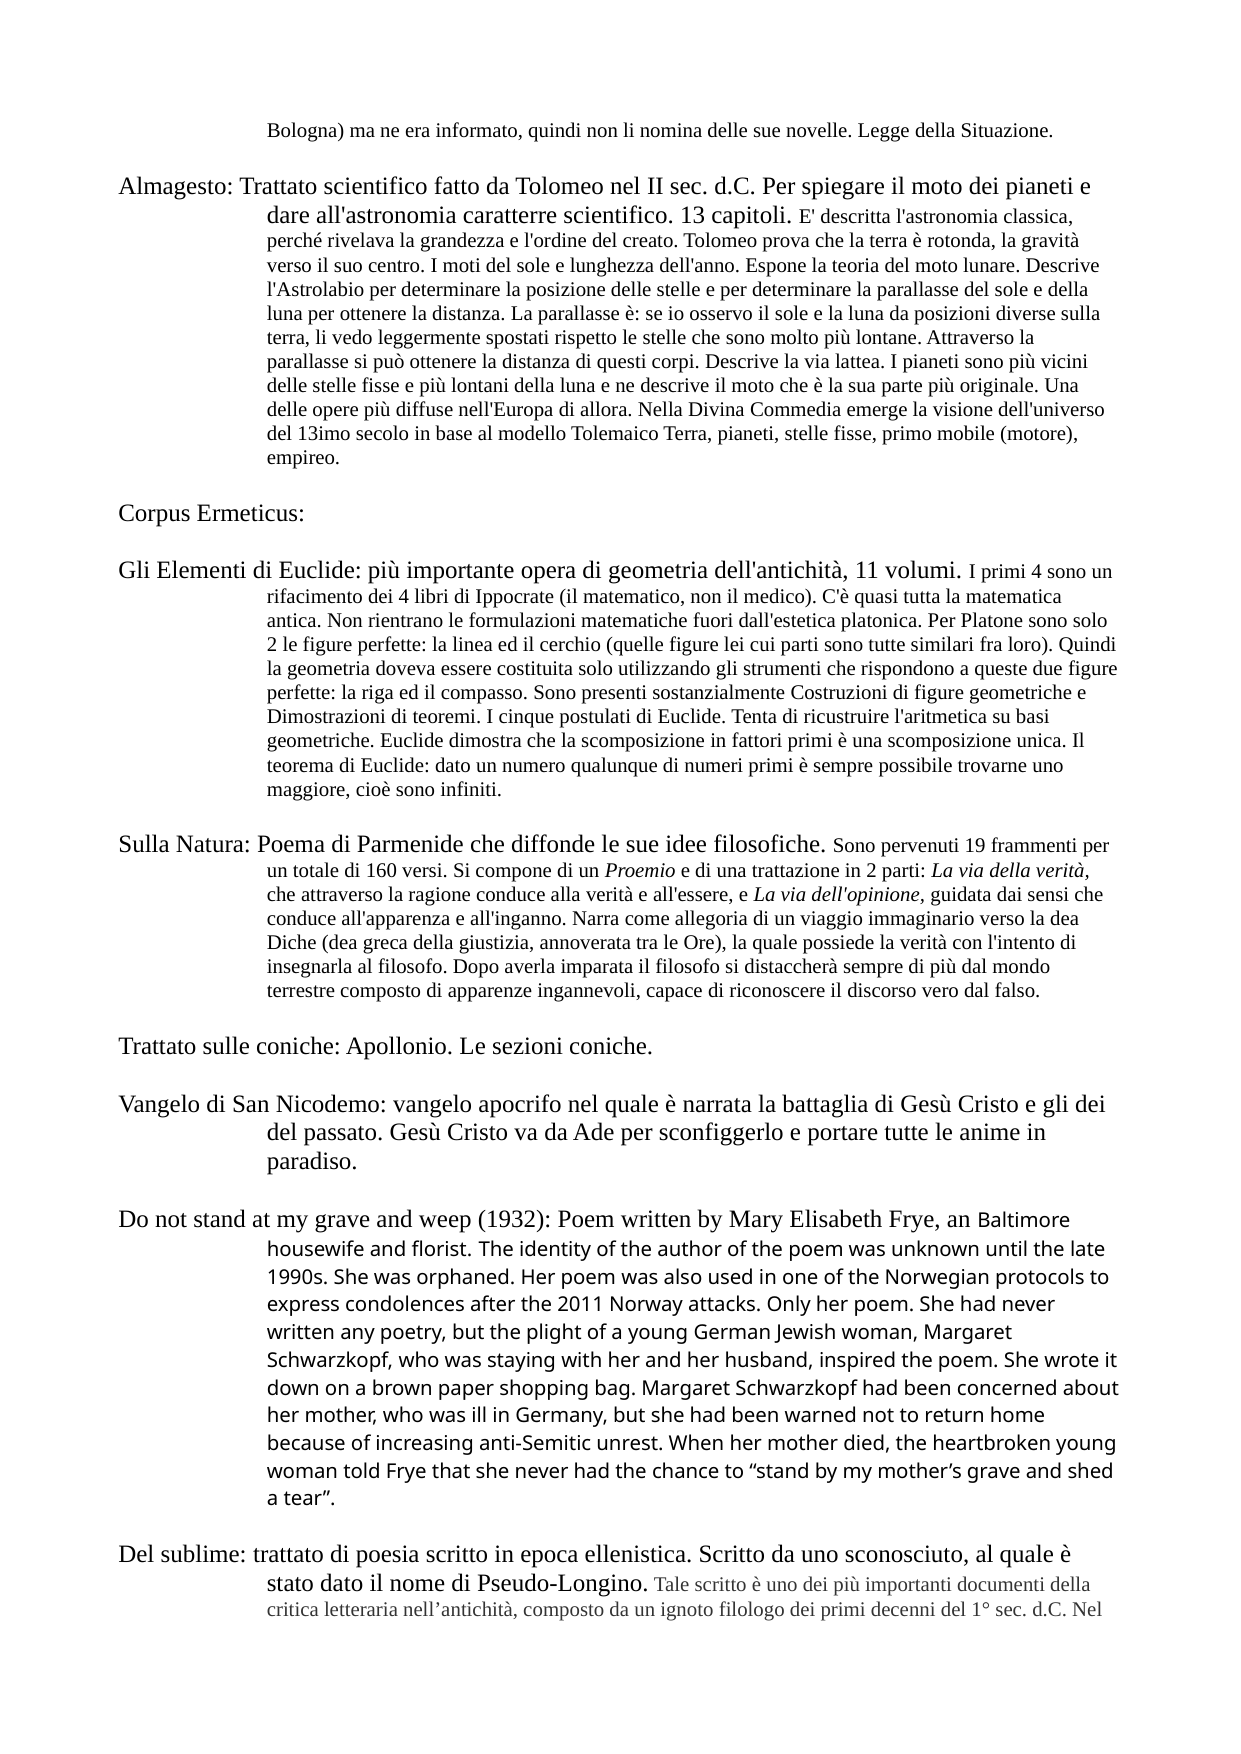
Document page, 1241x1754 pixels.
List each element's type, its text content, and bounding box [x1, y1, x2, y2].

text Almagesto: Trattato scientifico fatto da Tolomeo nel II sec. d.C. Per spiegare il moto dei pianeti e dare all'astronomia caratterre scientifico. 13 capitoli. E' descritta l'astronomia classica, perché rivelava la grandezza e l'ordine del creato. Tolomeo prova che la terra è rotonda, la gravità verso il suo centro. I moti del sole e lunghezza dell'anno. Espone la teoria del moto lunare. Descrive l'Astrolabio per determinare la posizione delle stelle e per determinare la parallasse del sole e della luna per ottenere la distanza. La parallasse è: se io osservo il sole e la luna da posizioni diverse sulla terra, li vedo leggermente spostati rispetto le stelle che sono molto più lontane. Attraverso la parallasse si può ottenere la distanza di questi corpi. Descrive la via lattea. I pianeti sono più vicini delle stelle fisse e più lontani della luna e ne descrive il moto che è la sua parte più originale. Una delle opere più diffuse nell'Europa di allora. Nella Divina Commedia emerge la visione dell'universo del 13imo secolo in base al modello Tolemaico Terra, pianeti, stelle fisse, primo mobile (motore), empireo. [118, 171, 1122, 469]
text Vangelo di San Nicodemo: vangelo apocrifo nel quale è narrata la battaglia di Gesù Cristo e gli dei del passato. Gesù Cristo va da Ade per sconfiggerlo e portare tutte le anime in paradiso. [118, 1089, 1122, 1175]
text Do not stand at my grave and weep (1932): Poem written by Mary Elisabeth Frye, an Baltimore housewife and florist. The identity of the author of the poem was unknown until the late 1990s. She was orphaned. Her poem was also used in one of the Norwegian protocols to express condolences after the 2011 Norway attacks. Only her poem. She had never written any poetry, but the plight of a young German Jewish woman, Margaret Schwarzkopf, who was staying with her and her husband, inspired the poem. She wrote it down on a brown paper shopping bag. Margaret Schwarzkopf had been concerned about her mother, who was ill in Germany, but she had been warned not to return home because of increasing anti-Semitic unrest. When her mother died, the heartbroken young woman told Frye that she never had the chance to “stand by my mother’s grave and shed a tear”. [118, 1204, 1122, 1512]
text Corpus Ermeticus: [118, 498, 1122, 527]
text Bologna) ma ne era informato, quindi non li nomina delle sue novelle. Legge della Situazione. [118, 118, 1122, 142]
text Sulla Natura: Poema di Parmenide che diffonde le sue idee filosofiche. Sono pervenuti 19 frammenti per un totale di 160 versi. Si compone di un Proemio e di una trattazione in 2 parti: La via della verità, che attraverso la ragione conduce alla verità e all'essere, e La via dell'opinione, guidata dai sensi che conduce all'apparenza e all'inganno. Narra come allegoria di un viaggio immaginario verso la dea Diche (dea greca della giustizia, annoverata tra le Ore), la quale possiede la verità con l'intento di insegnarla al filosofo. Dopo averla imparata il filosofo si distaccherà sempre di più dal mondo terrestre composto di apparenze ingannevoli, capace di riconoscere il discorso vero dal falso. [118, 829, 1122, 1002]
text Del sublime: trattato di poesia scritto in epoca ellenistica. Scritto da uno sconosciuto, al quale è stato dato il nome di Pseudo-Longino. Tale scritto è uno dei più importanti documenti della critica letteraria nell’antichità, composto da un ignoto filologo dei primi decenni del 1° sec. d.C. Nel [118, 1539, 1122, 1621]
text Gli Elementi di Euclide: più importante opera di geometria dell'antichità, 11 volumi. I primi 4 sono un rifacimento dei 4 libri di Ippocrate (il matematico, non il medico). C'è quasi tutta la matematica antica. Non rientrano le formulazioni matematiche fuori dall'estetica platonica. Per Platone sono solo 2 le figure perfette: la linea ed il cerchio (quelle figure lei cui parti sono tutte similari fra loro). Quindi la geometria doveva essere costituita solo utilizzando gli strumenti che rispondono a queste due figure perfette: la riga ed il compasso. Sono presenti sostanzialmente Costruzioni di figure geometriche e Dimostrazioni di teoremi. I cinque postulati di Euclide. Tenta di ricustruire l'aritmetica su basi geometriche. Euclide dimostra che la scomposizione in fattori primi è una scomposizione unica. Il teorema di Euclide: dato un numero qualunque di numeri primi è sempre possibile trovarne uno maggiore, cioè sono infiniti. [118, 555, 1122, 801]
text Trattato sulle coniche: Apollonio. Le sezioni coniche. [118, 1031, 1122, 1060]
